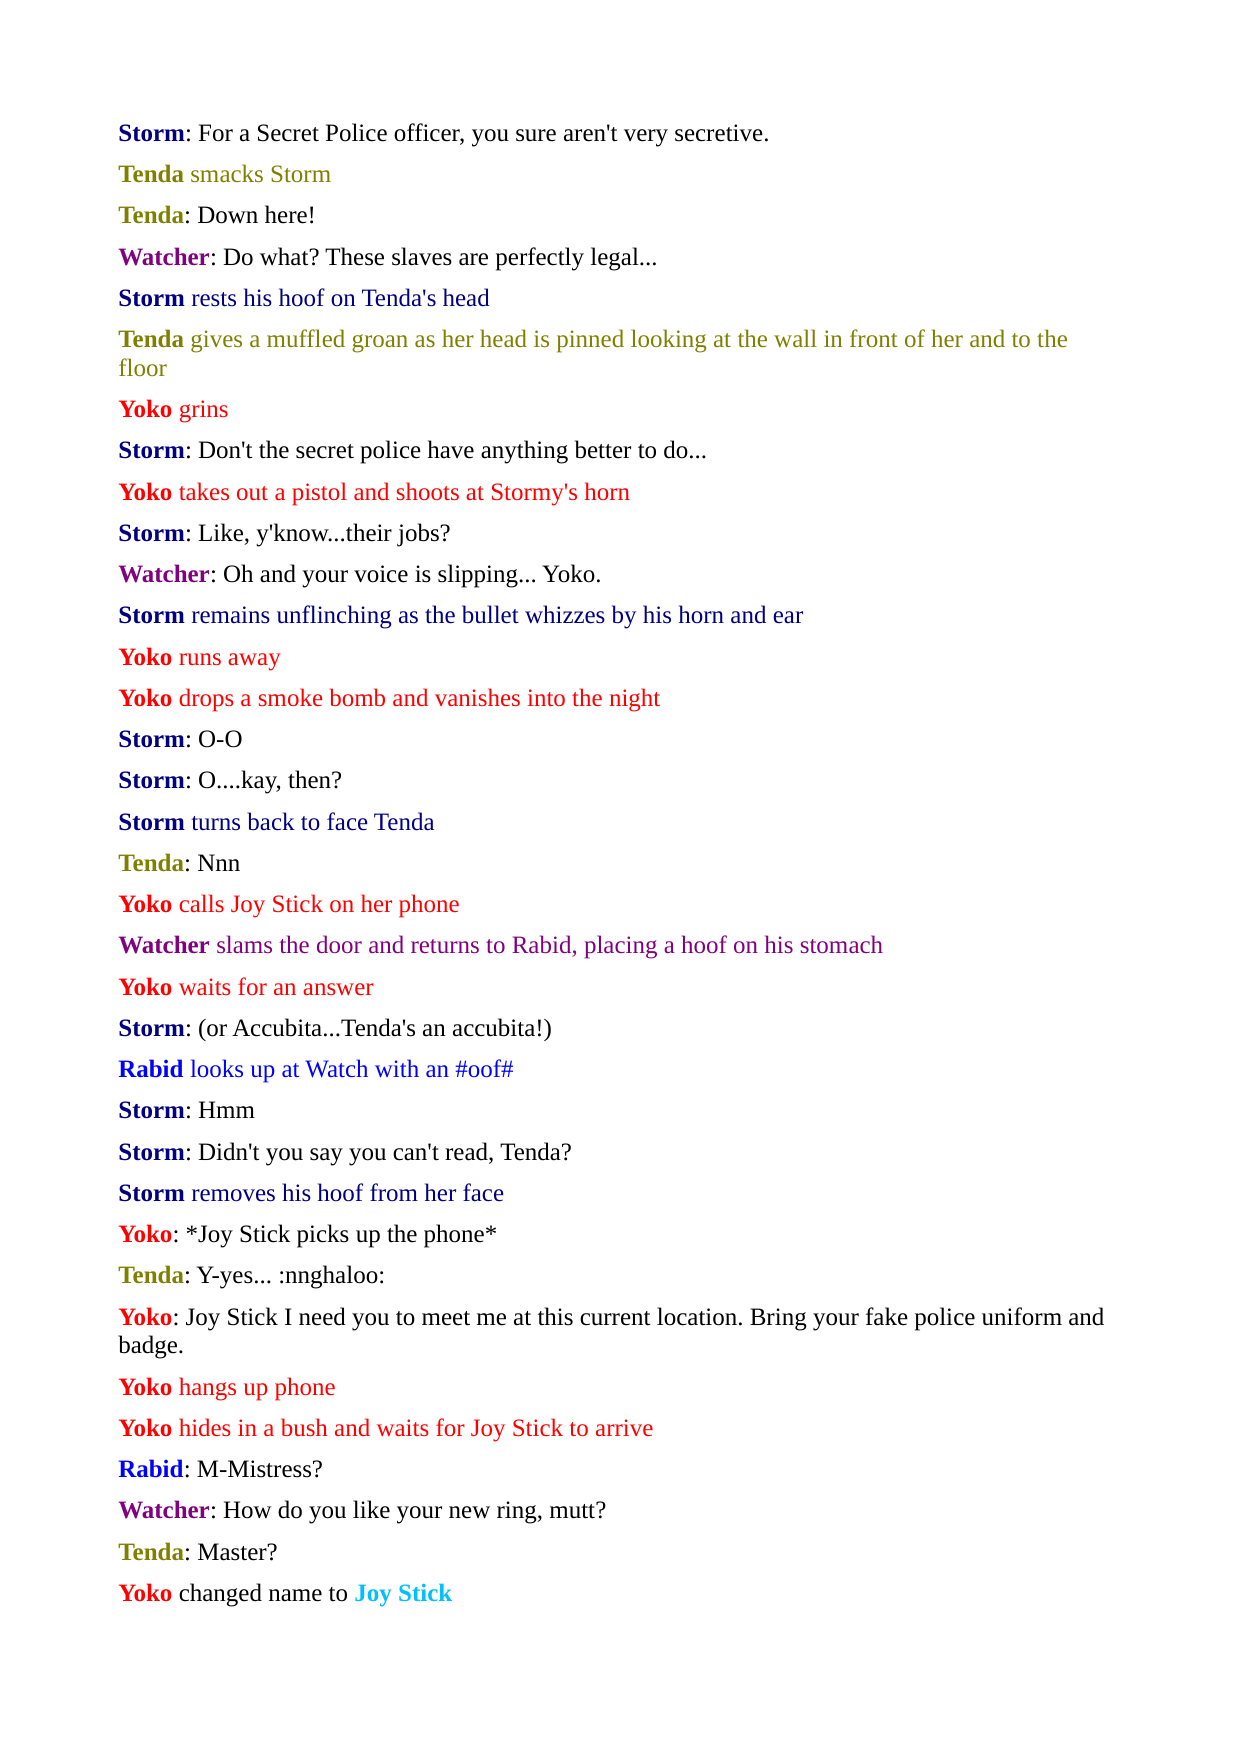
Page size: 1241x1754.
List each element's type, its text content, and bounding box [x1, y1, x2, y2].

text Storm: O-O [118, 724, 1122, 753]
text Tenda: Y-yes... :nnghaloo: [118, 1261, 1122, 1289]
text Storm: For a Secret Police officer, you sure aren't very secretive. [118, 118, 1122, 147]
text Tenda: Master? [118, 1537, 1122, 1566]
text Tenda: Nnn [118, 848, 1122, 877]
text Storm: Don't the secret police have anything better to do... [118, 436, 1122, 464]
text Yoko grins [118, 394, 1122, 423]
text Yoko waits for an answer [118, 972, 1122, 1001]
text Tenda smacks Storm [118, 159, 1122, 188]
text Storm: Didn't you say you can't read, Tenda? [118, 1137, 1122, 1166]
text Storm: O....kay, then? [118, 766, 1122, 794]
text Yoko changed name to Joy Stick [118, 1578, 1122, 1607]
text Watcher: Do what? These slaves are perfectly legal... [118, 242, 1122, 271]
text Yoko runs away [118, 642, 1122, 671]
text Storm remains unflinching as the bullet whizzes by his horn and ear [118, 601, 1122, 629]
text Yoko calls Joy Stick on her phone [118, 889, 1122, 918]
text Yoko: Joy Stick I need you to meet me at this current location. Bring your fake police uniform and badge. [118, 1302, 1122, 1359]
text Yoko: *Joy Stick picks up the phone* [118, 1219, 1122, 1248]
text Storm: Like, y'know...their jobs? [118, 518, 1122, 547]
text Yoko hides in a bush and waits for Joy Stick to arrive [118, 1413, 1122, 1442]
text Yoko takes out a pistol and shoots at Stormy's horn [118, 477, 1122, 506]
text Storm: Hmm [118, 1096, 1122, 1124]
text Tenda: Down here! [118, 201, 1122, 229]
text Watcher slams the door and returns to Rabid, placing a hoof on his stomach [118, 931, 1122, 959]
text Rabid: M-Mistress? [118, 1454, 1122, 1483]
text Storm removes his hoof from her face [118, 1178, 1122, 1207]
text Watcher: Oh and your voice is slipping... Yoko. [118, 559, 1122, 588]
text Watcher: How do you like your new ring, mutt? [118, 1496, 1122, 1524]
text Storm: (or Accubita...Tenda's an accubita!) [118, 1013, 1122, 1042]
text Storm turns back to face Tenda [118, 807, 1122, 836]
text Rabid looks up at Watch with an #oof# [118, 1054, 1122, 1083]
text Yoko hangs up phone [118, 1372, 1122, 1401]
text Tenda gives a muffled groan as her head is pinned looking at the wall in front of her and to the floor [118, 324, 1122, 382]
text Yoko drops a smoke bomb and vanishes into the night [118, 683, 1122, 712]
text Storm rests his hoof on Tenda's head [118, 283, 1122, 312]
